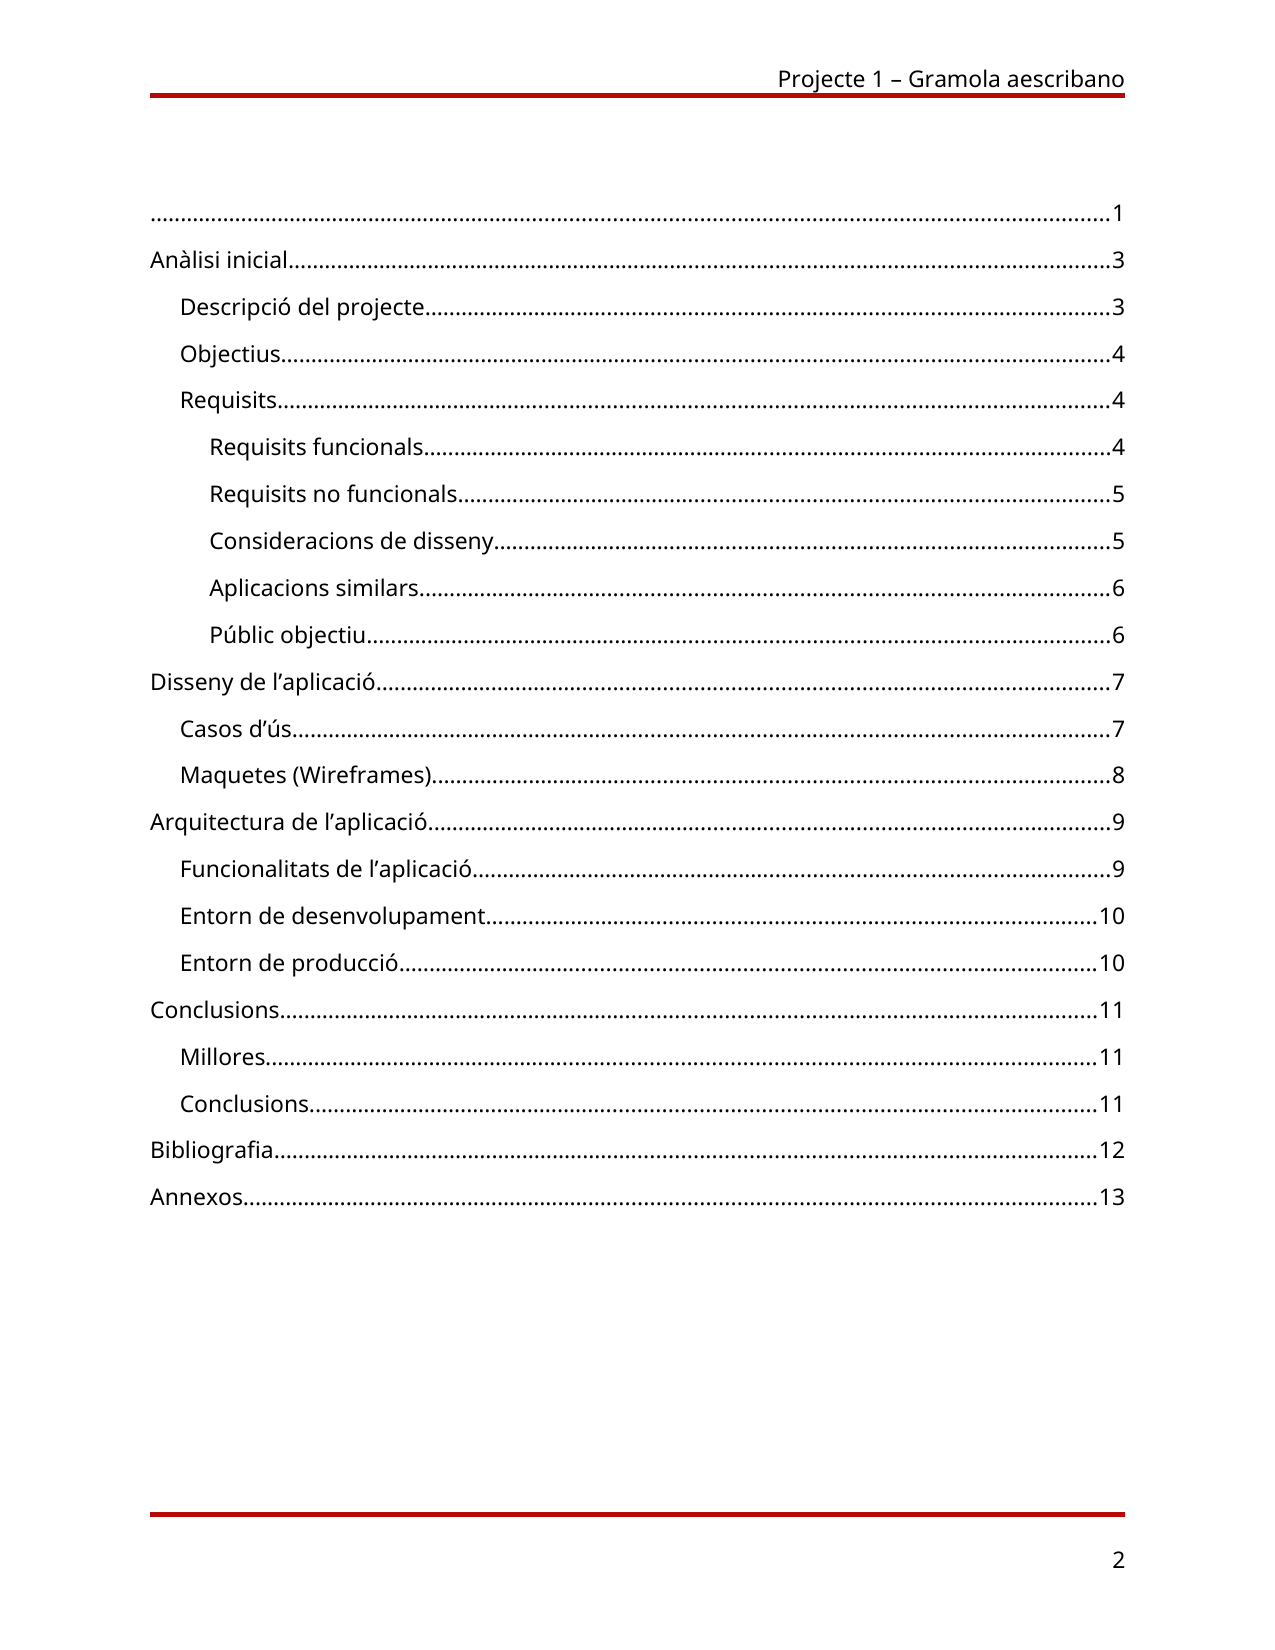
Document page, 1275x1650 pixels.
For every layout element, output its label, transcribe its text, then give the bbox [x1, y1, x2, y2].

text Millores 11 [179, 1041, 1125, 1072]
text Requisits funcionals 4 [209, 431, 1125, 462]
text Requisits 4 [179, 384, 1125, 416]
picture [150, 93, 1125, 98]
text Maquetes (Wireframes) 8 [179, 759, 1125, 791]
text Requisits no funcionals 5 [209, 478, 1125, 509]
text Arquitectura de l’aplicació 9 [150, 806, 1125, 837]
text Aplicacions similars 6 [209, 572, 1125, 603]
text Disseny de l’aplicació 7 [150, 666, 1125, 697]
text Entorn de producció 10 [179, 947, 1125, 978]
text Conclusions 11 [150, 994, 1125, 1025]
picture [150, 1512, 1125, 1517]
text Casos d’ús 7 [179, 712, 1125, 744]
text Funcionalitats de l’aplicació 9 [179, 853, 1125, 884]
text Bibliografia 12 [150, 1134, 1125, 1166]
text Descripció del projecte 3 [179, 291, 1125, 322]
text Anàlisi inicial 3 [150, 244, 1125, 275]
text Entorn de desenvolupament 10 [179, 900, 1125, 931]
text Objectius 4 [179, 337, 1125, 369]
text Conclusions 11 [179, 1087, 1125, 1119]
text Consideracions de disseny 5 [209, 525, 1125, 556]
text 1 [150, 197, 1125, 228]
text Annexos 13 [150, 1181, 1125, 1212]
text Públic objectiu 6 [209, 619, 1125, 650]
